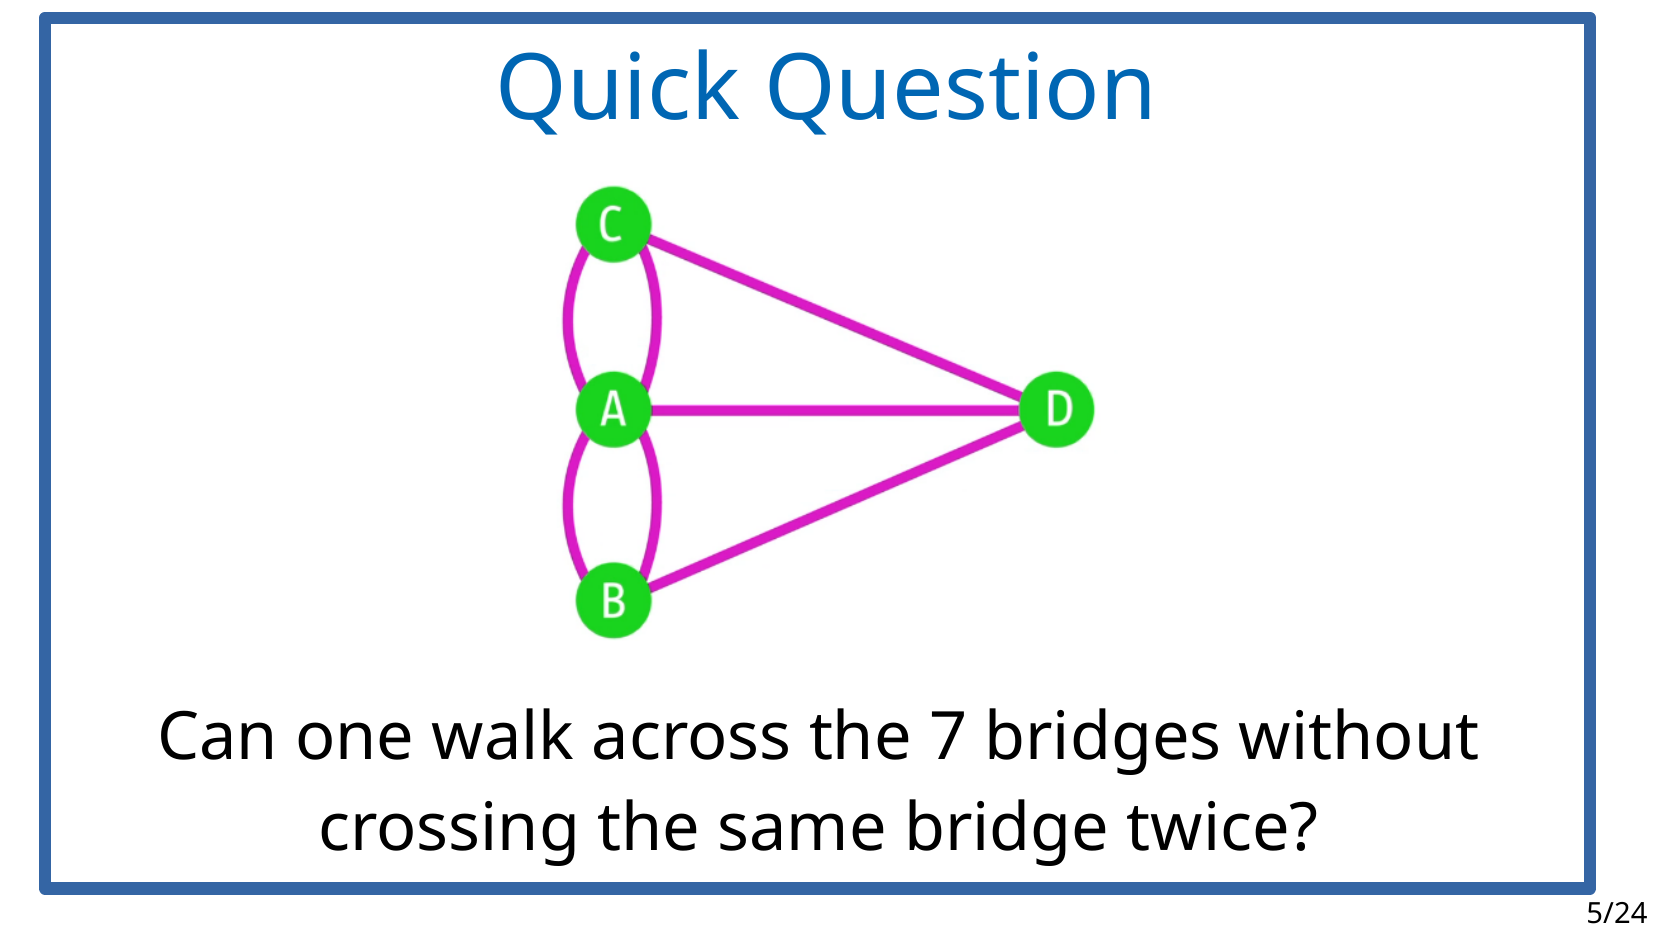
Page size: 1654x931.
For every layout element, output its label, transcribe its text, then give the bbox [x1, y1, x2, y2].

title Can one walk across the 7 bridges without crossing the same bridge twice? [75, 690, 1564, 869]
title Quick Question [82, 0, 1571, 196]
picture [510, 196, 1126, 661]
